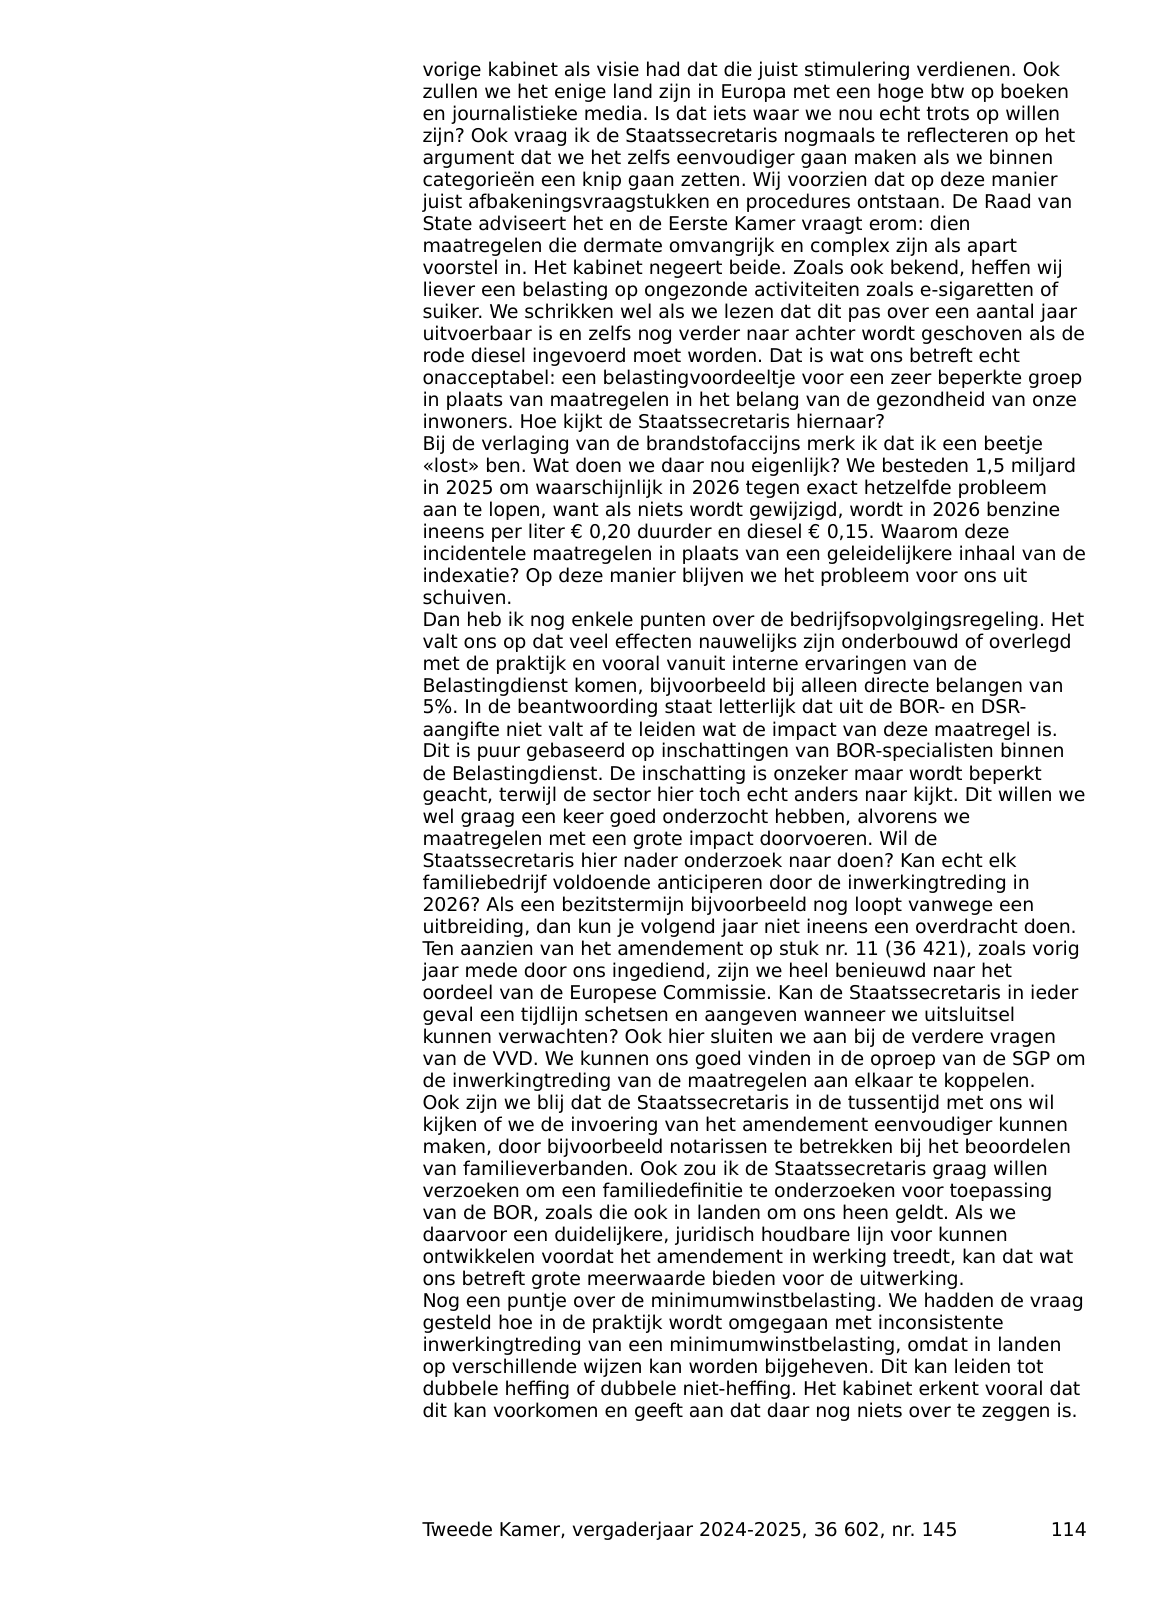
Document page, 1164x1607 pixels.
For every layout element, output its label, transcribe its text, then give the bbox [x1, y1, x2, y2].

text Nog een puntje over de minimumwinstbelasting. We hadden de vraag gesteld hoe in de praktijk wordt omgegaan met inconsistente inwerkingtreding van een minimumwinstbelasting, omdat in landen op verschillende wijzen kan worden bijgeheven. Dit kan leiden tot dubbele heffing of dubbele niet-heffing. Het kabinet erkent vooral dat dit kan voorkomen en geeft aan dat daar nog niets over te zeggen is. [422, 1290, 1087, 1422]
text Ten aanzien van het amendement op stuk nr. 11 (36 421), zoals vorig jaar mede door ons ingediend, zijn we heel benieuwd naar het oordeel van de Europese Commissie. Kan de Staatssecretaris in ieder geval een tijdlijn schetsen en aangeven wanneer we uitsluitsel kunnen verwachten? Ook hier sluiten we aan bij de verdere vragen van de VVD. We kunnen ons goed vinden in de oproep van de SGP om de inwerkingtreding van de maatregelen aan elkaar te koppelen. [422, 938, 1087, 1092]
text vorige kabinet als visie had dat die juist stimulering verdienen. Ook zullen we het enige land zijn in Europa met een hoge btw op boeken en journalistieke media. Is dat iets waar we nou echt trots op willen zijn? Ook vraag ik de Staatssecretaris nogmaals te reflecteren op het argument dat we het zelfs eenvoudiger gaan maken als we binnen categorieën een knip gaan zetten. Wij voorzien dat op deze manier juist afbakeningsvraagstukken en procedures ontstaan. De Raad van State adviseert het en de Eerste Kamer vraagt erom: dien maatregelen die dermate omvangrijk en complex zijn als apart voorstel in. Het kabinet negeert beide. Zoals ook bekend, heffen wij liever een belasting op ongezonde activiteiten zoals e-sigaretten of suiker. We schrikken wel als we lezen dat dit pas over een aantal jaar uitvoerbaar is en zelfs nog verder naar achter wordt geschoven als de rode diesel ingevoerd moet worden. Dat is wat ons betreft echt onacceptabel: een belastingvoordeeltje voor een zeer beperkte groep in plaats van maatregelen in het belang van de gezondheid van onze inwoners. Hoe kijkt de Staatssecretaris hiernaar? [422, 59, 1087, 433]
text Bij de verlaging van de brandstofaccijns merk ik dat ik een beetje «lost» ben. Wat doen we daar nou eigenlijk? We besteden 1,5 miljard in 2025 om waarschijnlijk in 2026 tegen exact hetzelfde probleem aan te lopen, want als niets wordt gewijzigd, wordt in 2026 benzine ineens per liter € 0,20 duurder en diesel € 0,15. Waarom deze incidentele maatregelen in plaats van een geleidelijkere inhaal van de indexatie? Op deze manier blijven we het probleem voor ons uit schuiven. [422, 433, 1087, 608]
text Ook zijn we blij dat de Staatssecretaris in de tussentijd met ons wil kijken of we de invoering van het amendement eenvoudiger kunnen maken, door bijvoorbeeld notarissen te betrekken bij het beoordelen van familieverbanden. Ook zou ik de Staatssecretaris graag willen verzoeken om een familiedefinitie te onderzoeken voor toepassing van de BOR, zoals die ook in landen om ons heen geldt. Als we daarvoor een duidelijkere, juridisch houdbare lijn voor kunnen ontwikkelen voordat het amendement in werking treedt, kan dat wat ons betreft grote meerwaarde bieden voor de uitwerking. [422, 1092, 1087, 1290]
text Dan heb ik nog enkele punten over de bedrijfsopvolgingsregeling. Het valt ons op dat veel effecten nauwelijks zijn onderbouwd of overlegd met de praktijk en vooral vanuit interne ervaringen van de Belastingdienst komen, bijvoorbeeld bij alleen directe belangen van 5%. In de beantwoording staat letterlijk dat uit de BOR- en DSR-aangifte niet valt af te leiden wat de impact van deze maatregel is. Dit is puur gebaseerd op inschattingen van BOR-specialisten binnen de Belastingdienst. De inschatting is onzeker maar wordt beperkt geacht, terwijl de sector hier toch echt anders naar kijkt. Dit willen we wel graag een keer goed onderzocht hebben, alvorens we maatregelen met een grote impact doorvoeren. Wil de Staatssecretaris hier nader onderzoek naar doen? Kan echt elk familiebedrijf voldoende anticiperen door de inwerkingtreding in 2026? Als een bezitstermijn bijvoorbeeld nog loopt vanwege een uitbreiding, dan kun je volgend jaar niet ineens een overdracht doen. [422, 608, 1087, 938]
